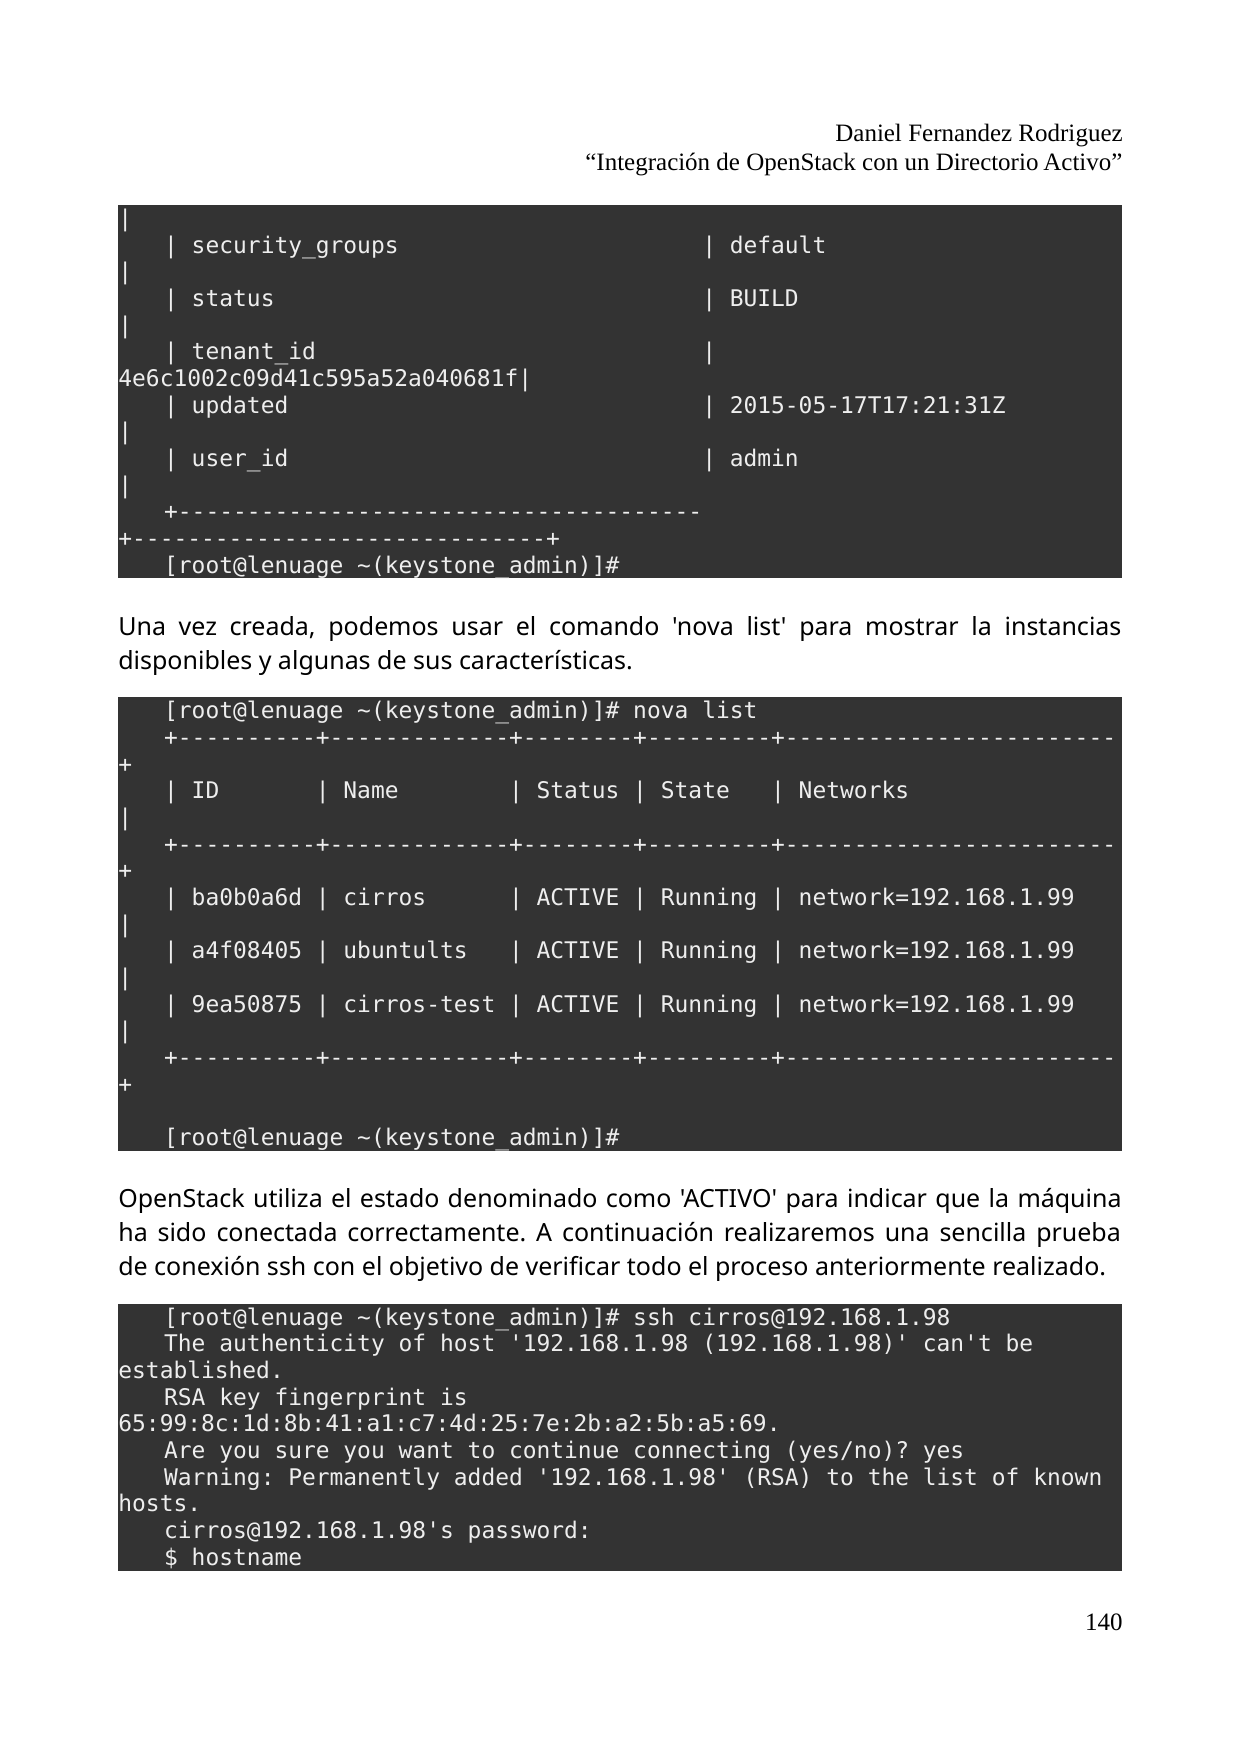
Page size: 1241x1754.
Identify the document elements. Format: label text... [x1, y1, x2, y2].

text [root@lenuage ~(keystone_admin)]# nova list [118, 697, 1122, 724]
text | user_id | admin | [118, 445, 1122, 498]
text | ID | Name | Status | State | Networks | [118, 777, 1122, 831]
text | [118, 205, 1122, 232]
text [root@lenuage ~(keystone_admin)]# ssh cirros@192.168.1.98 [118, 1304, 1122, 1331]
text OpenStack utiliza el estado denominado como 'ACTIVO' para indicar que la máquina ha sido conectada correctamente. A continuación realizaremos una sencilla prueba de conexión ssh con el objetivo de verificar todo el proceso anteriormente realizado. [118, 1181, 1122, 1283]
text +----------+-------------+--------+---------+------------------------+ [118, 1044, 1122, 1097]
text Warning: Permanently added '192.168.1.98' (RSA) to the list of known hosts. [118, 1464, 1122, 1517]
text Are you sure you want to continue connecting (yes/no)? yes [118, 1437, 1122, 1464]
text The authenticity of host '192.168.1.98 (192.168.1.98)' can't be established. [118, 1331, 1122, 1384]
text [root@lenuage ~(keystone_admin)]# [118, 1124, 1122, 1151]
text | a4f08405 | ubuntults | ACTIVE | Running | network=192.168.1.99 | [118, 937, 1122, 991]
text | security_groups | default | [118, 232, 1122, 285]
text [root@lenuage ~(keystone_admin)]# [118, 552, 1122, 578]
text | tenant_id | 4e6c1002c09d41c595a52a040681f| [118, 338, 1122, 392]
text | updated | 2015-05-17T17:21:31Z | [118, 392, 1122, 445]
text Una vez creada, podemos usar el comando 'nova list' para mostrar la instancias disponibles y algunas de sus características. [118, 608, 1122, 677]
text cirros@192.168.1.98's password: [118, 1517, 1122, 1544]
text | 9ea50875 | cirros-test | ACTIVE | Running | network=192.168.1.99 | [118, 991, 1122, 1044]
text RSA key fingerprint is 65:99:8c:1d:8b:41:a1:c7:4d:25:7e:2b:a2:5b:a5:69. [118, 1384, 1122, 1437]
text +----------+-------------+--------+---------+------------------------+ [118, 724, 1122, 777]
text | status | BUILD | [118, 285, 1122, 338]
text | ba0b0a6d | cirros | ACTIVE | Running | network=192.168.1.99 | [118, 884, 1122, 937]
text $ hostname [118, 1544, 1122, 1571]
text +----------+-------------+--------+---------+------------------------+ [118, 831, 1122, 884]
text +--------------------------------------+------------------------------+ [118, 498, 1122, 552]
